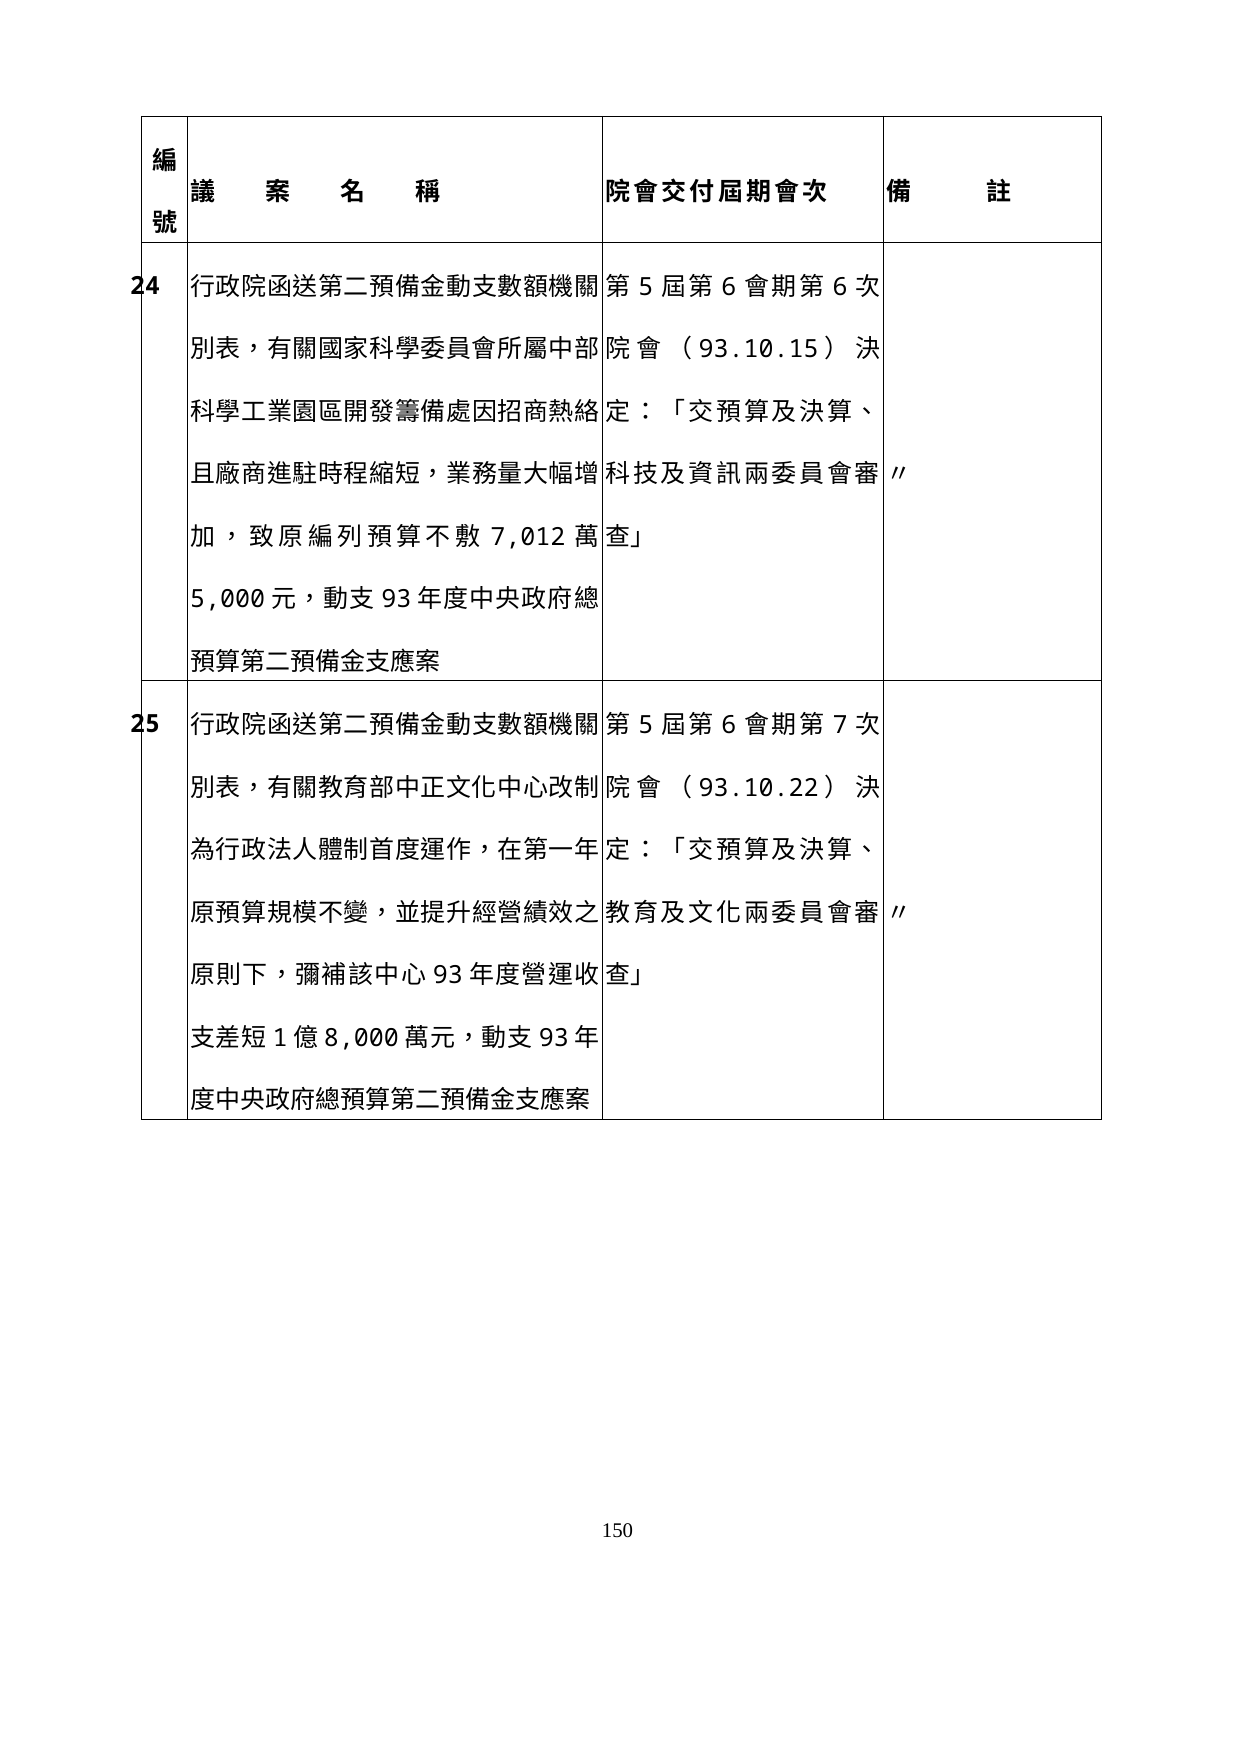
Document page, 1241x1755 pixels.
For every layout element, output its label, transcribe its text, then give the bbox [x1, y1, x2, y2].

table_cell [142, 243, 187, 680]
table_cell 行政院函送第二預備金動支數額機關別表，有關教育部中正文化中心改制為行政法人體制首度運作，在第一年原預算規模不變，並提升經營績效之原則下，彌補該中心93年度營運收支差短1億8,000萬元，動支93年度中央政府總預算第二預備金支應案 [188, 681, 602, 1119]
table_cell [142, 681, 187, 1119]
table_header 編號 [142, 117, 187, 242]
table_header 備 註 [884, 117, 1101, 242]
table_cell 〃 [884, 681, 1101, 1119]
table_cell 〃 [884, 243, 1101, 680]
table_cell 第5屆第6會期第6次院會（93.10.15）決定：「交預算及決算、科技及資訊兩委員會審查」 [603, 243, 883, 680]
table_cell 行政院函送第二預備金動支數額機關別表，有關國家科學委員會所屬中部科學工業園區開發籌備處因招商熱絡且廠商進駐時程縮短，業務量大幅增加，致原編列預算不敷7,012萬5,000元，動支93年度中央政府總預算第二預備金支應案 [188, 243, 602, 680]
table_cell 第5屆第6會期第7次院會（93.10.22）決定：「交預算及決算、教育及文化兩委員會審查」 [603, 681, 883, 1119]
table_header 院會交付屆期會次 [603, 117, 883, 242]
table_header 議 案 名 稱 [188, 117, 602, 242]
